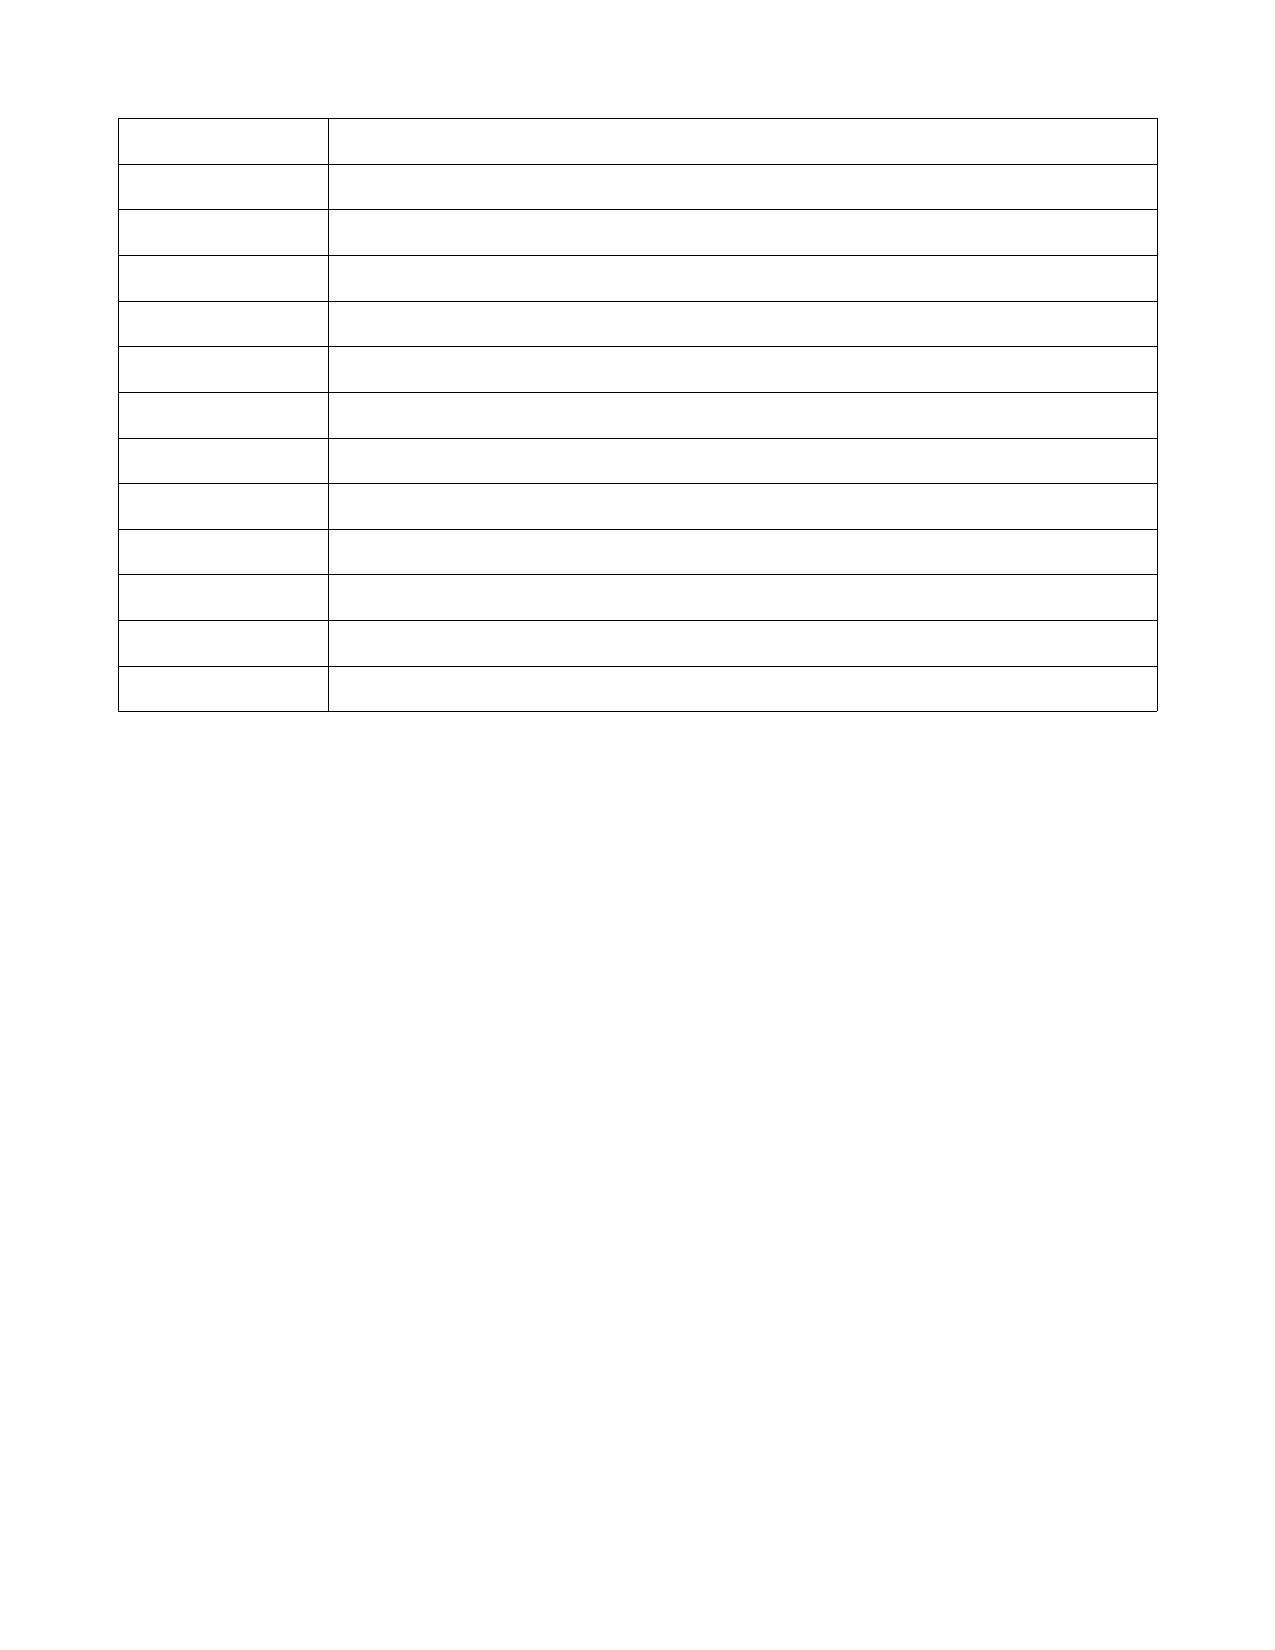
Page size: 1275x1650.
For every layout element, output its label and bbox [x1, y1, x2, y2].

table_cell [119, 347, 328, 392]
table_cell [329, 439, 1157, 483]
table_cell [119, 210, 328, 255]
table_cell [329, 667, 1157, 711]
table_cell [329, 347, 1157, 392]
table_cell [119, 393, 328, 437]
table_cell [329, 165, 1157, 209]
table_cell [119, 667, 328, 711]
table_cell [119, 302, 328, 346]
table_cell [329, 119, 1157, 164]
table_cell [329, 621, 1157, 666]
table_cell [329, 484, 1157, 529]
table_cell [329, 256, 1157, 301]
table_cell [329, 530, 1157, 574]
table_cell [329, 302, 1157, 346]
table_cell [119, 621, 328, 666]
table_cell [119, 165, 328, 209]
table_cell [119, 530, 328, 574]
table_cell [329, 210, 1157, 255]
table_cell [119, 119, 328, 164]
table_cell [119, 575, 328, 620]
table_cell [119, 439, 328, 483]
table_cell [119, 256, 328, 301]
table_cell [119, 484, 328, 529]
table_cell [329, 575, 1157, 620]
table_cell [329, 393, 1157, 437]
